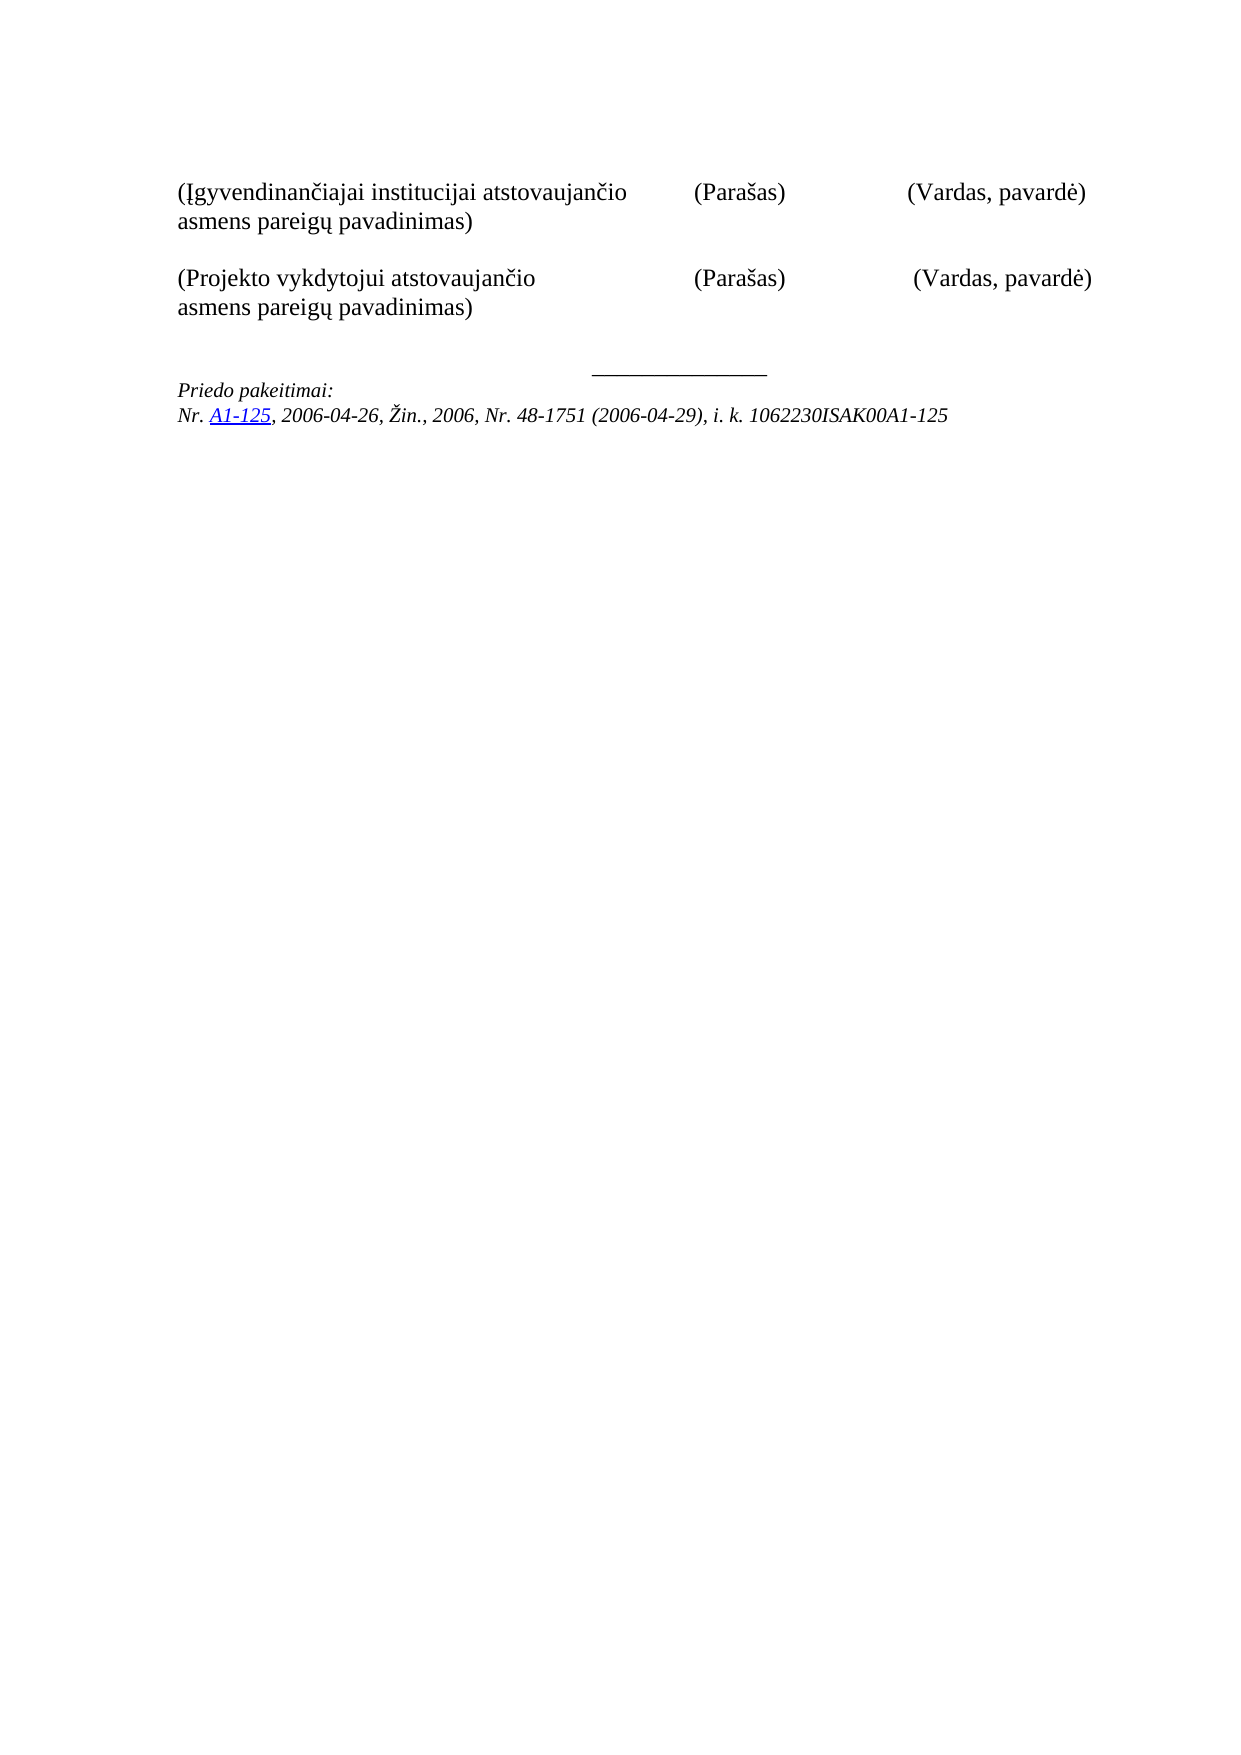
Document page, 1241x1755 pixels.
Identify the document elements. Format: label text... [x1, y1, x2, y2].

text asmens pareigų pavadinimas) [177, 206, 1181, 235]
text (Projekto vykdytojui atstovaujančio (Parašas) (Vardas, pavardė) [177, 263, 1181, 292]
text asmens pareigų pavadinimas) [177, 292, 1181, 321]
text ______________ [177, 350, 1181, 378]
text (Įgyvendinančiajai institucijai atstovaujančio (Parašas) (Vardas, pavardė) [177, 177, 1181, 206]
text Nr. A1-125, 2006-04-26, Žin., 2006, Nr. 48-1751 (2006-04-29), i. k. 1062230ISAK00A1-125 [177, 402, 1181, 427]
text Priedo pakeitimai: [177, 378, 1181, 402]
